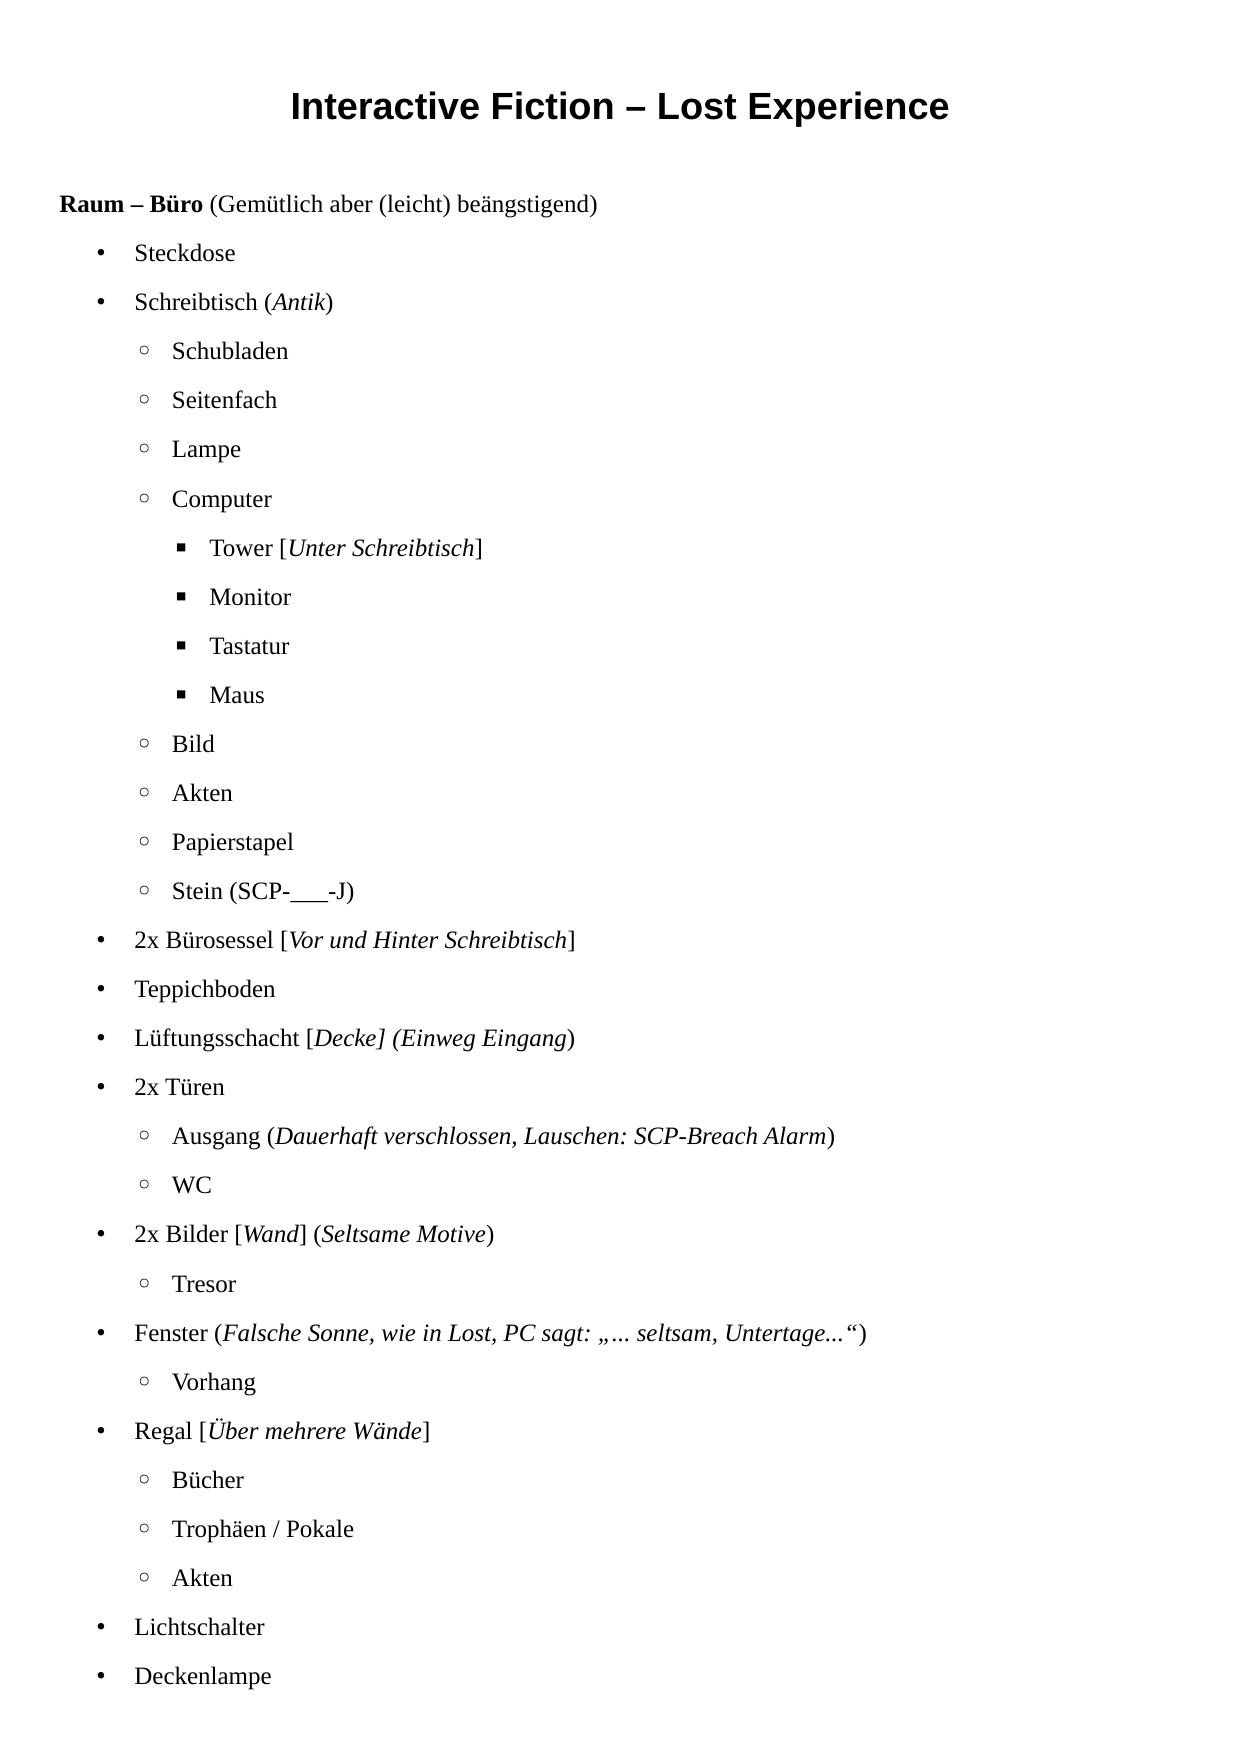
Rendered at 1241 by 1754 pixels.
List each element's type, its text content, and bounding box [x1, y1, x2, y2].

list Lüftungsschacht [Decke] (Einweg Eingang) [97, 1023, 1181, 1052]
list Tresor [134, 1269, 1181, 1297]
list Tower [Unter Schreibtisch] [172, 533, 1181, 561]
list Lichtschalter [97, 1612, 1181, 1641]
list Akten [134, 778, 1181, 807]
list Schreibtisch (Antik) [97, 287, 1181, 316]
list Vorhang [134, 1367, 1181, 1396]
list Seitenfach [134, 386, 1181, 414]
list Maus [172, 680, 1181, 709]
list Fenster (Falsche Sonne, wie in Lost, PC sagt: „... seltsam, Untertage...“) [97, 1318, 1181, 1346]
list 2x Bürosessel [Vor und Hinter Schreibtisch] [97, 925, 1181, 954]
list 2x Bilder [Wand] (Seltsame Motive) [97, 1219, 1181, 1248]
list Deckenlampe [97, 1661, 1181, 1690]
list Regal [Über mehrere Wände] [97, 1416, 1181, 1444]
list Monitor [172, 582, 1181, 611]
list Teppichboden [97, 974, 1181, 1003]
list Stein (SCP-___-J) [134, 876, 1181, 905]
list Trophäen / Pokale [134, 1514, 1181, 1543]
list Bild [134, 729, 1181, 758]
list Steckdose [97, 238, 1181, 267]
list Akten [134, 1563, 1181, 1592]
list Schubladen [134, 336, 1181, 365]
text Raum – Büro (Gemütlich aber (leicht) beängstigend) [59, 189, 1181, 218]
list Lampe [134, 434, 1181, 463]
list Computer [134, 484, 1181, 512]
list Ausgang (Dauerhaft verschlossen, Lauschen: SCP-Breach Alarm) [134, 1121, 1181, 1150]
subtitle Interactive Fiction – Lost Experience [59, 84, 1181, 128]
list 2x Türen [97, 1072, 1181, 1101]
list Bücher [134, 1465, 1181, 1494]
list Papierstapel [134, 827, 1181, 856]
list Tastatur [172, 631, 1181, 659]
list WC [134, 1171, 1181, 1199]
